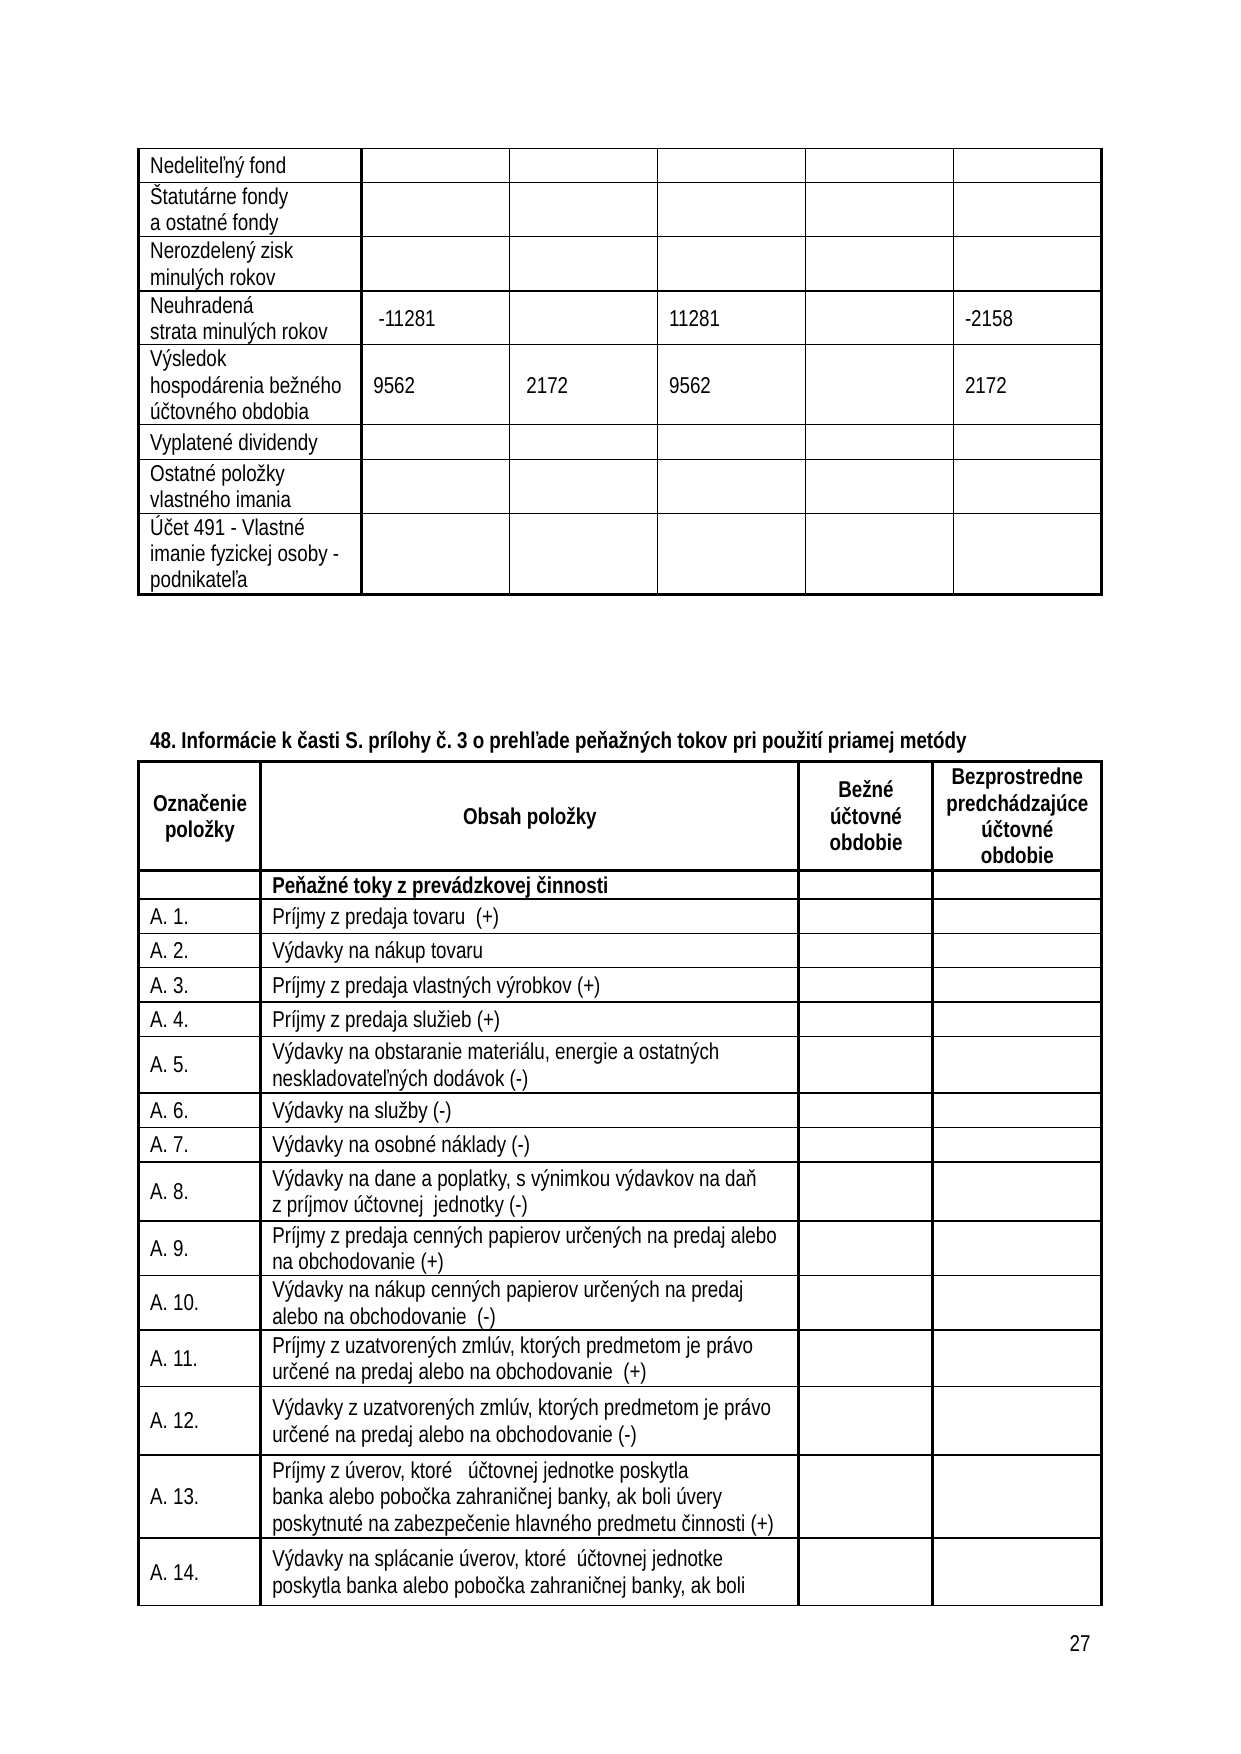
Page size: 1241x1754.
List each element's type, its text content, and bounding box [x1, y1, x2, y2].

table_cell Ostatné položky vlastného imania [140, 460, 360, 512]
table_cell [800, 1331, 931, 1386]
table_cell Výdavky z uzatvorených zmlúv, ktorých predmetom je právo určené na predaj alebo na obchodovanie (-) [262, 1387, 797, 1454]
table_cell Nedeliteľný fond [140, 149, 360, 182]
table_cell Štatutárne fondy a ostatné fondy [140, 183, 360, 236]
table_header Obsah položky [262, 763, 797, 869]
table_cell [934, 1003, 1100, 1036]
table_cell 2172 [510, 345, 657, 424]
table_cell [806, 237, 953, 290]
table_cell [510, 237, 657, 290]
table_cell 11281 [658, 292, 805, 344]
table_cell [806, 514, 953, 593]
table_cell Výdavky na obstaranie materiálu, energie a ostatných neskladovateľných dodávok (-) [262, 1037, 797, 1092]
table_cell A. 13. [140, 1456, 259, 1537]
table_cell A. 11. [140, 1331, 259, 1386]
table_cell A. 4. [140, 1003, 259, 1036]
title 48. Informácie k časti S. prílohy č. 3 o prehľade peňažných tokov pri použití priamej metódy [150, 727, 1090, 754]
table_cell [800, 1387, 931, 1454]
table_cell [363, 460, 509, 512]
table_cell A. 10. [140, 1276, 259, 1329]
table_cell 2172 [954, 345, 1100, 424]
table_cell [934, 900, 1100, 932]
table_cell A. 12. [140, 1387, 259, 1454]
table_cell Výdavky na osobné náklady (-) [262, 1128, 797, 1161]
table_cell [954, 183, 1100, 236]
table_cell A. 6. [140, 1094, 259, 1127]
table_cell Príjmy z predaja služieb (+) [262, 1003, 797, 1036]
table_cell [934, 872, 1100, 898]
table_cell 9562 [658, 345, 805, 424]
table_cell A. 2. [140, 934, 259, 967]
table_cell [954, 237, 1100, 290]
table_cell [800, 1128, 931, 1161]
table_cell Peňažné toky z prevádzkovej činnosti [262, 872, 797, 898]
table_cell [510, 183, 657, 236]
table_cell [934, 1539, 1100, 1605]
table_cell [510, 514, 657, 593]
table_cell 9562 [363, 345, 509, 424]
table_cell Príjmy z predaja vlastných výrobkov (+) [262, 968, 797, 1001]
table_cell [658, 237, 805, 290]
table_cell [800, 900, 931, 932]
table_cell [934, 1094, 1100, 1127]
table_cell Výdavky na nákup tovaru [262, 934, 797, 967]
table_cell [934, 934, 1100, 967]
table_cell [800, 934, 931, 967]
table_cell [510, 460, 657, 512]
table_cell [806, 460, 953, 512]
table_cell [934, 1456, 1100, 1537]
table_cell A. 3. [140, 968, 259, 1001]
table_cell [800, 1456, 931, 1537]
table_cell [934, 968, 1100, 1001]
table_cell [363, 149, 509, 182]
table_cell [800, 968, 931, 1001]
table_cell [658, 514, 805, 593]
table_cell [934, 1163, 1100, 1220]
table_cell Príjmy z predaja tovaru (+) [262, 900, 797, 932]
table_cell [954, 425, 1100, 459]
table_cell Výdavky na nákup cenných papierov určených na predaj alebo na obchodovanie (-) [262, 1276, 797, 1329]
table_cell [800, 1003, 931, 1036]
table_cell [363, 514, 509, 593]
table_cell [800, 1276, 931, 1329]
table_cell [934, 1128, 1100, 1161]
table_cell [806, 425, 953, 459]
table_cell [800, 1163, 931, 1220]
table_cell [934, 1037, 1100, 1092]
table_cell [934, 1222, 1100, 1275]
table_cell A. 8. [140, 1163, 259, 1220]
table_cell [510, 425, 657, 459]
table_cell Vyplatené dividendy [140, 425, 360, 459]
table_cell Neuhradená strata minulých rokov [140, 292, 360, 344]
table_cell [800, 1539, 931, 1605]
table_cell Príjmy z úverov, ktoré účtovnej jednotke poskytla banka alebo pobočka zahraničnej banky, ak boli úvery poskytnuté na zabezpečenie hlavného predmetu činnosti (+) [262, 1456, 797, 1537]
table_cell [800, 872, 931, 898]
table_cell Výsledok hospodárenia bežného účtovného obdobia [140, 345, 360, 424]
table_cell [140, 872, 259, 898]
table_cell A. 5. [140, 1037, 259, 1092]
table_cell [363, 237, 509, 290]
table_cell -2158 [954, 292, 1100, 344]
table_cell [658, 460, 805, 512]
table_cell A. 9. [140, 1222, 259, 1275]
table_cell Príjmy z predaja cenných papierov určených na predaj alebo na obchodovanie (+) [262, 1222, 797, 1275]
table_cell Výdavky na dane a poplatky, s výnimkou výdavkov na daň z príjmov účtovnej jednotky (-) [262, 1163, 797, 1220]
table_cell [954, 514, 1100, 593]
table_cell Výdavky na služby (-) [262, 1094, 797, 1127]
table_header Bežné účtovné obdobie [800, 763, 931, 869]
table_cell -11281 [363, 292, 509, 344]
table_cell [954, 460, 1100, 512]
table_cell A. 7. [140, 1128, 259, 1161]
table_cell [658, 425, 805, 459]
table_cell [934, 1331, 1100, 1386]
table_cell [363, 425, 509, 459]
table_cell Nerozdelený zisk minulých rokov [140, 237, 360, 290]
table_cell [806, 149, 953, 182]
table_cell [806, 183, 953, 236]
table_cell [658, 183, 805, 236]
table_cell Účet 491 - Vlastné imanie fyzickej osoby - podnikateľa [140, 514, 360, 593]
table_cell [510, 149, 657, 182]
table_cell [934, 1387, 1100, 1454]
table_cell [806, 345, 953, 424]
table_cell [658, 149, 805, 182]
table_cell Výdavky na splácanie úverov, ktoré účtovnej jednotke poskytla banka alebo pobočka zahraničnej banky, ak boli [262, 1539, 797, 1605]
table_cell [800, 1094, 931, 1127]
table_cell [954, 149, 1100, 182]
table_cell A. 1. [140, 900, 259, 932]
table_cell [363, 183, 509, 236]
table_header Bezprostredne predchádzajúce účtovné obdobie [934, 763, 1100, 869]
table_cell [934, 1276, 1100, 1329]
table_cell Príjmy z uzatvorených zmlúv, ktorých predmetom je právo určené na predaj alebo na obchodovanie (+) [262, 1331, 797, 1386]
table_cell [510, 292, 657, 344]
table_cell [806, 292, 953, 344]
table_cell [800, 1037, 931, 1092]
table_header Označenie položky [140, 763, 259, 869]
table_cell A. 14. [140, 1539, 259, 1605]
table_cell [800, 1222, 931, 1275]
